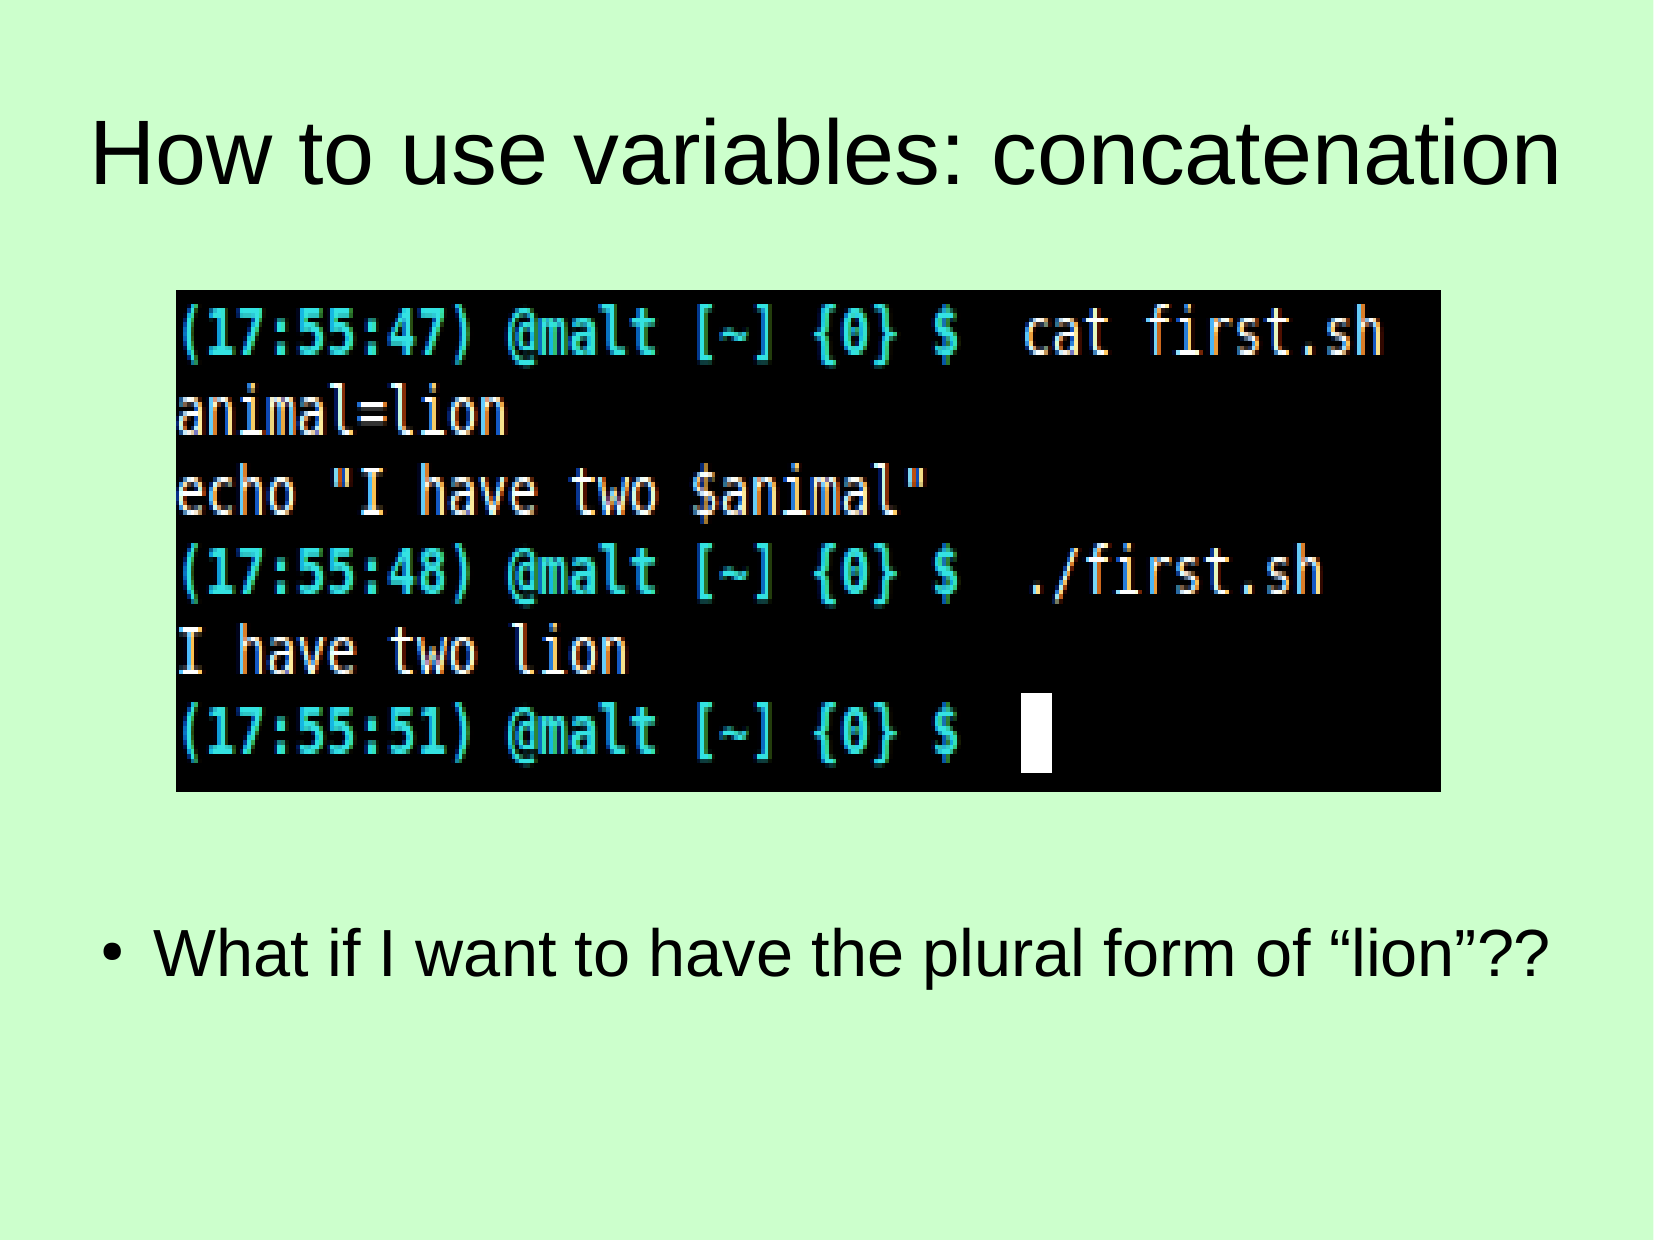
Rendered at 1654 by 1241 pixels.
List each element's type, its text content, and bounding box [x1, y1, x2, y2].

title How to use variables: concatenation [82, 49, 1571, 257]
list What if I want to have the plural form of “lion”?? [82, 290, 1571, 1010]
picture [176, 290, 1441, 792]
